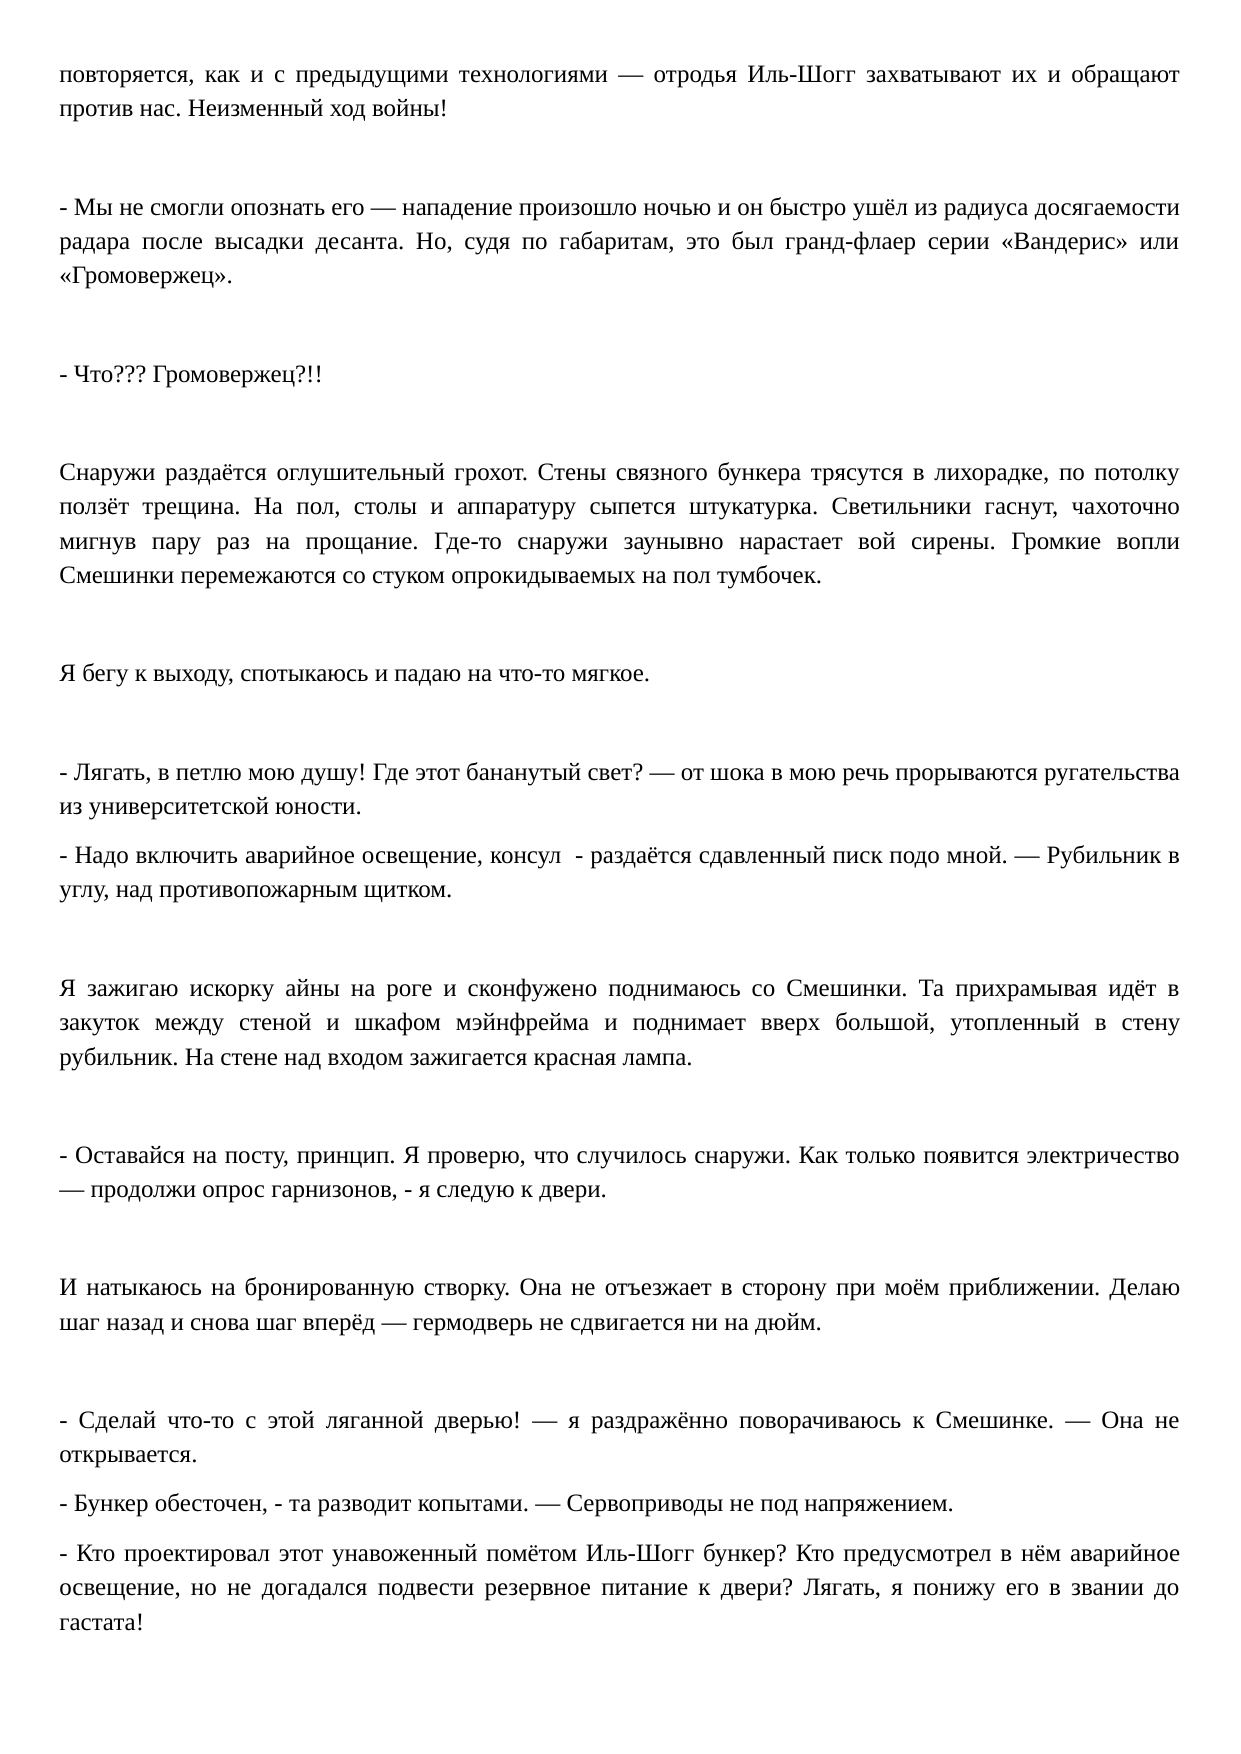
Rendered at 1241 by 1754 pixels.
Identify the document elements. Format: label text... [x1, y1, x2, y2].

text И натыкаюсь на бронированную створку. Она не отъезжает в сторону при моём приближении. Делаю шаг назад и снова шаг вперёд — гермодверь не сдвигается ни на дюйм. [59, 1272, 1181, 1336]
text - Сделай что-то с этой ляганной дверью! — я раздражённо поворачиваюсь к Смешинке. — Она не открывается. [59, 1405, 1181, 1468]
text Я зажигаю искорку айны на роге и сконфужено поднимаюсь со Смешинки. Та прихрамывая идёт в закуток между стеной и шкафом мэйнфрейма и поднимает вверх большой, утопленный в стену рубильник. На стене над входом зажигается красная лампа. [59, 973, 1181, 1070]
text - Что??? Громовержец?!! [59, 359, 1181, 387]
text Я бегу к выходу, спотыкаюсь и падаю на что-то мягкое. [59, 658, 1181, 687]
text - Кто проектировал этот унавоженный помётом Иль-Шогг бункер? Кто предусмотрел в нём аварийное освещение, но не догадался подвести резервное питание к двери? Лягать, я понижу его в звании до гастата! [59, 1538, 1181, 1635]
text - Лягать, в петлю мою душу! Где этот бананутый свет? — от шока в мою речь прорываются ругательства из университетской юности. [59, 757, 1181, 820]
text повторяется, как и с предыдущими технологиями — отродья Иль-Шогг захватывают их и обращают против нас. Неизменный ход войны! [59, 59, 1181, 122]
text Снаружи раздаётся оглушительный грохот. Стены связного бункера трясутся в лихорадке, по потолку ползёт трещина. На пол, столы и аппаратуру сыпется штукатурка. Светильники гаснут, чахоточно мигнув пару раз на прощание. Где-то снаружи заунывно нарастает вой сирены. Громкие вопли Смешинки перемежаются со стуком опрокидываемых на пол тумбочек. [59, 457, 1181, 589]
text - Оставайся на посту, принцип. Я проверю, что случилось снаружи. Как только появится электричество — продолжи опрос гарнизонов, - я следую к двери. [59, 1140, 1181, 1203]
text - Бункер обесточен, - та разводит копытами. — Сервоприводы не под напряжением. [59, 1488, 1181, 1517]
text - Мы не смогли опознать его — нападение произошло ночью и он быстро ушёл из радиуса досягаемости радара после высадки десанта. Но, судя по габаритам, это был гранд-флаер серии «Вандерис» или «Громовержец». [59, 192, 1181, 289]
text - Надо включить аварийное освещение, консул - раздаётся сдавленный писк подо мной. — Рубильник в углу, над противопожарным щитком. [59, 840, 1181, 903]
